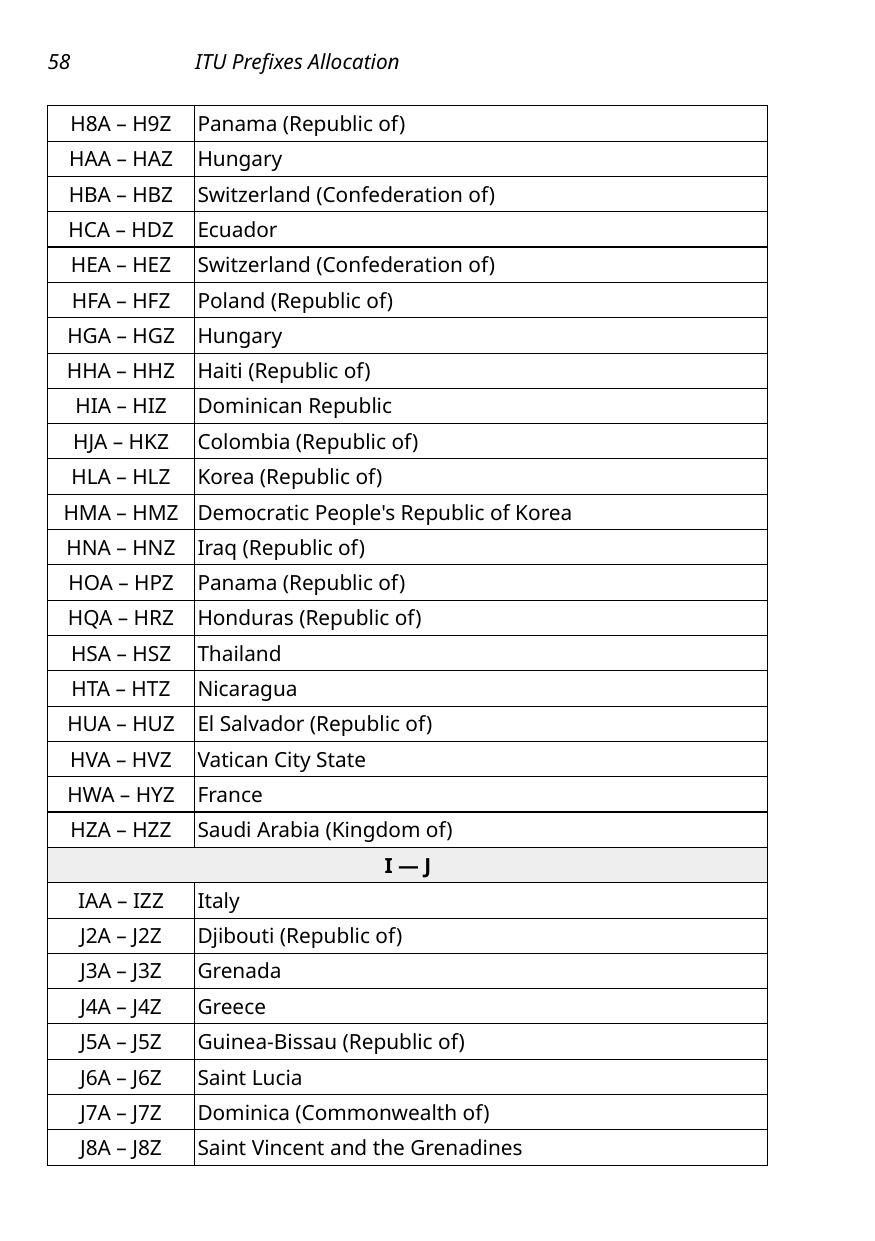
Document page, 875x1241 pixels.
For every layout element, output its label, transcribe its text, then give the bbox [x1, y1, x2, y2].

table_cell Thailand [195, 636, 767, 670]
table_cell Iraq (Republic of) [195, 530, 767, 564]
table_cell France [195, 777, 767, 811]
table_cell HGA – HGZ [48, 318, 194, 352]
table_cell J7A – J7Z [48, 1095, 194, 1129]
table_cell HVA – HVZ [48, 742, 194, 776]
table_cell Panama (Republic of) [195, 565, 767, 599]
table_cell HIA – HIZ [48, 389, 194, 423]
table_cell HEA – HEZ [48, 248, 194, 282]
table_cell Vatican City State [195, 742, 767, 776]
table_cell Nicaragua [195, 671, 767, 706]
table_cell J6A – J6Z [48, 1060, 194, 1094]
table_cell Saint Vincent and the Grenadines [195, 1130, 767, 1164]
table_cell HBA – HBZ [48, 177, 194, 211]
table_cell HJA – HKZ [48, 424, 194, 458]
table_cell J4A – J4Z [48, 989, 194, 1023]
table_cell HOA – HPZ [48, 565, 194, 599]
table_cell Honduras (Republic of) [195, 601, 767, 635]
table_cell Ecuador [195, 212, 767, 246]
table_cell HHA – HHZ [48, 354, 194, 388]
table_cell Poland (Republic of) [195, 283, 767, 317]
table_cell I — J [48, 848, 767, 882]
table_cell Democratic People's Republic of Korea [195, 495, 767, 529]
table_cell J5A – J5Z [48, 1024, 194, 1059]
table_cell Dominican Republic [195, 389, 767, 423]
table_cell Guinea-Bissau (Republic of) [195, 1024, 767, 1059]
table_cell Saudi Arabia (Kingdom of) [195, 813, 767, 847]
table_cell HSA – HSZ [48, 636, 194, 670]
table_cell HFA – HFZ [48, 283, 194, 317]
table_cell HWA – HYZ [48, 777, 194, 811]
table_cell Haiti (Republic of) [195, 354, 767, 388]
table_cell HZA – HZZ [48, 813, 194, 847]
table_cell H8A – H9Z [48, 106, 194, 141]
table_cell HNA – HNZ [48, 530, 194, 564]
table_cell Greece [195, 989, 767, 1023]
table_cell Korea (Republic of) [195, 459, 767, 494]
table_cell Hungary [195, 318, 767, 352]
table_cell Panama (Republic of) [195, 106, 767, 141]
table_cell HLA – HLZ [48, 459, 194, 494]
table_cell HTA – HTZ [48, 671, 194, 706]
table_cell HQA – HRZ [48, 601, 194, 635]
table_cell El Salvador (Republic of) [195, 707, 767, 741]
table_cell J8A – J8Z [48, 1130, 194, 1164]
table_cell Italy [195, 883, 767, 917]
table_cell Djibouti (Republic of) [195, 919, 767, 953]
table_cell IAA – IZZ [48, 883, 194, 917]
table_cell Colombia (Republic of) [195, 424, 767, 458]
table_cell Switzerland (Confederation of) [195, 177, 767, 211]
table_cell Hungary [195, 142, 767, 176]
table_cell Saint Lucia [195, 1060, 767, 1094]
table_cell Grenada [195, 954, 767, 988]
table_cell Switzerland (Confederation of) [195, 248, 767, 282]
table_cell J2A – J2Z [48, 919, 194, 953]
table_cell HAA – HAZ [48, 142, 194, 176]
table_cell HUA – HUZ [48, 707, 194, 741]
table_cell J3A – J3Z [48, 954, 194, 988]
table_cell HMA – HMZ [48, 495, 194, 529]
table_cell Dominica (Commonwealth of) [195, 1095, 767, 1129]
table_cell HCA – HDZ [48, 212, 194, 246]
